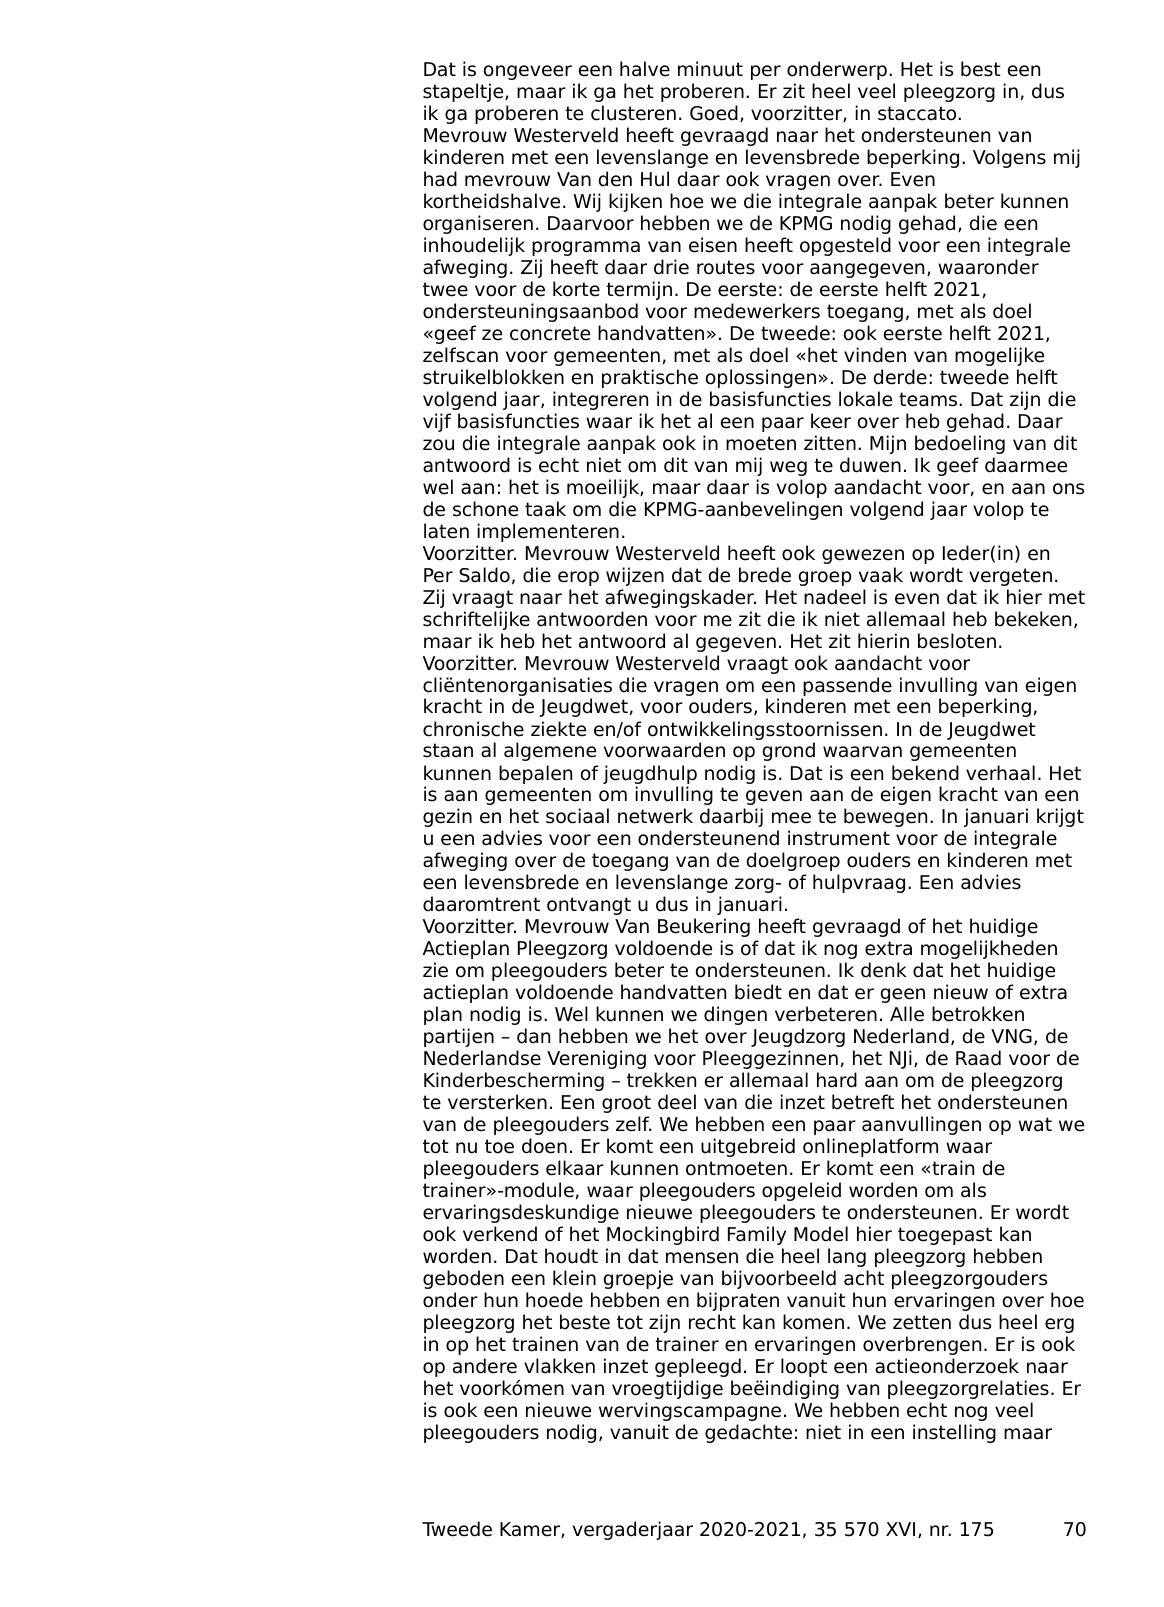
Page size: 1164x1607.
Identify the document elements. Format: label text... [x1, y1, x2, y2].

text Voorzitter. Mevrouw Westerveld heeft ook gewezen op Ieder(in) en Per Saldo, die erop wijzen dat de brede groep vaak wordt vergeten. Zij vraagt naar het afwegingskader. Het nadeel is even dat ik hier met schriftelijke antwoorden voor me zit die ik niet allemaal heb bekeken, maar ik heb het antwoord al gegeven. Het zit hierin besloten. [422, 543, 1087, 652]
text Dat is ongeveer een halve minuut per onderwerp. Het is best een stapeltje, maar ik ga het proberen. Er zit heel veel pleegzorg in, dus ik ga proberen te clusteren. Goed, voorzitter, in staccato. [422, 59, 1087, 125]
text Voorzitter. Mevrouw Westerveld vraagt ook aandacht voor cliëntenorganisaties die vragen om een passende invulling van eigen kracht in de Jeugdwet, voor ouders, kinderen met een beperking, chronische ziekte en/of ontwikkelingsstoornissen. In de Jeugdwet staan al algemene voorwaarden op grond waarvan gemeenten kunnen bepalen of jeugdhulp nodig is. Dat is een bekend verhaal. Het is aan gemeenten om invulling te geven aan de eigen kracht van een gezin en het sociaal netwerk daarbij mee te bewegen. In januari krijgt u een advies voor een ondersteunend instrument voor de integrale afweging over de toegang van de doelgroep ouders en kinderen met een levensbrede en levenslange zorg- of hulpvraag. Een advies daaromtrent ontvangt u dus in januari. [422, 652, 1087, 916]
text Voorzitter. Mevrouw Van Beukering heeft gevraagd of het huidige Actieplan Pleegzorg voldoende is of dat ik nog extra mogelijkheden zie om pleegouders beter te ondersteunen. Ik denk dat het huidige actieplan voldoende handvatten biedt en dat er geen nieuw of extra plan nodig is. Wel kunnen we dingen verbeteren. Alle betrokken partijen – dan hebben we het over Jeugdzorg Nederland, de VNG, de Nederlandse Vereniging voor Pleeggezinnen, het NJi, de Raad voor de Kinderbescherming – trekken er allemaal hard aan om de pleegzorg te versterken. Een groot deel van die inzet betreft het ondersteunen van de pleegouders zelf. We hebben een paar aanvullingen op wat we tot nu toe doen. Er komt een uitgebreid onlineplatform waar pleegouders elkaar kunnen ontmoeten. Er komt een «train de trainer»-module, waar pleegouders opgeleid worden om als ervaringsdeskundige nieuwe pleegouders te ondersteunen. Er wordt ook verkend of het Mockingbird Family Model hier toegepast kan worden. Dat houdt in dat mensen die heel lang pleegzorg hebben geboden een klein groepje van bijvoorbeeld acht pleegzorgouders onder hun hoede hebben en bijpraten vanuit hun ervaringen over hoe pleegzorg het beste tot zijn recht kan komen. We zetten dus heel erg in op het trainen van de trainer en ervaringen overbrengen. Er is ook op andere vlakken inzet gepleegd. Er loopt een actieonderzoek naar het voorkómen van vroegtijdige beëindiging van pleegzorgrelaties. Er is ook een nieuwe wervingscampagne. We hebben echt nog veel pleegouders nodig, vanuit de gedachte: niet in een instelling maar [422, 916, 1087, 1444]
text Mevrouw Westerveld heeft gevraagd naar het ondersteunen van kinderen met een levenslange en levensbrede beperking. Volgens mij had mevrouw Van den Hul daar ook vragen over. Even kortheidshalve. Wij kijken hoe we die integrale aanpak beter kunnen organiseren. Daarvoor hebben we de KPMG nodig gehad, die een inhoudelijk programma van eisen heeft opgesteld voor een integrale afweging. Zij heeft daar drie routes voor aangegeven, waaronder twee voor de korte termijn. De eerste: de eerste helft 2021, ondersteuningsaanbod voor medewerkers toegang, met als doel «geef ze concrete handvatten». De tweede: ook eerste helft 2021, zelfscan voor gemeenten, met als doel «het vinden van mogelijke struikelblokken en praktische oplossingen». De derde: tweede helft volgend jaar, integreren in de basisfuncties lokale teams. Dat zijn die vijf basisfuncties waar ik het al een paar keer over heb gehad. Daar zou die integrale aanpak ook in moeten zitten. Mijn bedoeling van dit antwoord is echt niet om dit van mij weg te duwen. Ik geef daarmee wel aan: het is moeilijk, maar daar is volop aandacht voor, en aan ons de schone taak om die KPMG-aanbevelingen volgend jaar volop te laten implementeren. [422, 125, 1087, 543]
